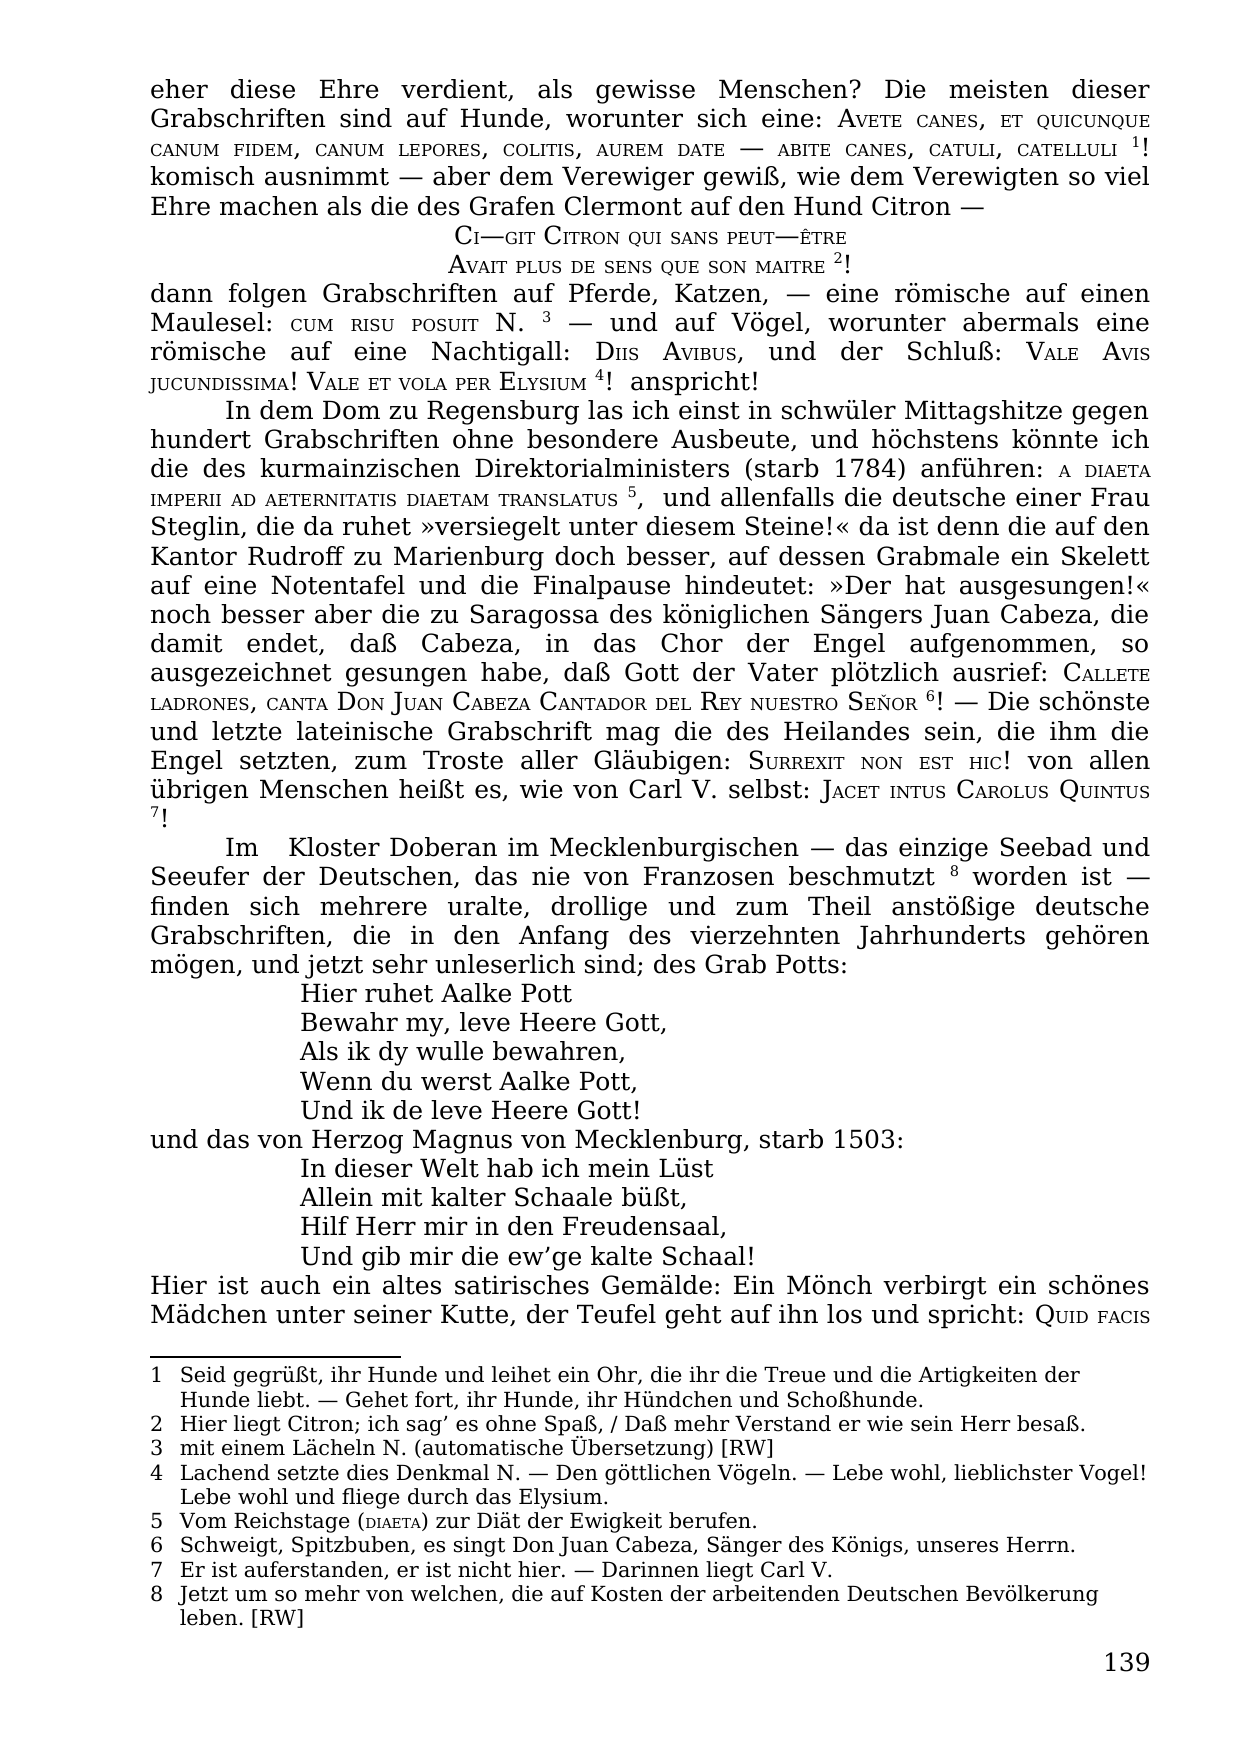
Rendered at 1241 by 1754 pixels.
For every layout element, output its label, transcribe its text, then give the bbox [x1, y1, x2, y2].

text Vom Reichstage (diaeta) zur Diät der Ewigkeit berufen. [150, 1509, 1151, 1533]
text Schweigt, Spitzbuben, es singt Don Juan Cabeza, Sänger des Königs, unseres Herrn. [150, 1533, 1151, 1558]
text Wenn du werst Aalke Pott, [300, 1067, 1151, 1096]
text Er ist auferstanden, er ist nicht hier. — Darinnen liegt Carl V. [150, 1558, 1151, 1582]
text und das von Herzog Magnus von Mecklenburg, starb 1503: [150, 1125, 1151, 1154]
text Und ik de leve Heere Gott! [300, 1096, 1151, 1125]
text Hilf Herr mir in den Freudensaal, [300, 1212, 1151, 1242]
text Lachend setzte dies Denkmal N. — Den göttlichen Vögeln. — Lebe wohl, lieblichster Vogel! Lebe wohl und fliege durch das Elysium. [150, 1461, 1151, 1509]
text Jetzt um so mehr von welchen, die auf Kosten der arbeitenden Deutschen Bevölkerung leben. [RW] [150, 1582, 1151, 1631]
text Im Kloster Doberan im Mecklenburgischen — das einzige Seebad und Seeufer der Deutschen, das nie von Franzosen beschmutzt worden ist — finden sich mehrere uralte, drollige und zum Theil anstößige deutsche Grabschriften, die in den Anfang des vierzehnten Jahrhunderts gehören mögen, und jetzt sehr unleserlich sind; des Grab Potts: [150, 833, 1151, 979]
text Hier liegt Citron; ich sag’ es ohne Spaß, / Daß mehr Verstand er wie sein Herr besaß. [150, 1412, 1151, 1436]
text Hier ruhet Aalke Pott [300, 979, 1151, 1008]
text Seid gegrüßt, ihr Hunde und leihet ein Ohr, die ihr die Treue und die Artigkeiten der Hunde liebt. — Gehet fort, ihr Hunde, ihr Hündchen und Schoßhunde. [150, 1363, 1151, 1412]
text Ci—git Citron qui sans peut—être [150, 221, 1151, 250]
text dann folgen Grabschriften auf Pferde, Katzen, — eine römische auf einen Maulesel: cum risu posuit N. — und auf Vögel, worunter abermals eine römische auf eine Nachtigall: Diis Avibus, und der Schluß: Vale Avis jucundissima! Vale et vola per Elysium ! anspricht! [150, 279, 1151, 396]
text In dieser Welt hab ich mein Lüst [300, 1154, 1151, 1183]
text eher diese Ehre verdient, als gewisse Menschen? Die meisten dieser Grabschriften sind auf Hunde, worunter sich eine: Avete canes, et quicunque canum fidem, canum lepores, colitis, aurem date — abite canes, catuli, catelluli ! komisch ausnimmt — aber dem Verewiger gewiß, wie dem Verewigten so viel Ehre machen als die des Grafen Clermont auf den Hund Citron — [150, 75, 1151, 221]
text mit einem Lächeln N. (automatische Übersetzung) [RW] [150, 1436, 1151, 1461]
text Avait plus de sens que son maitre ! [150, 250, 1151, 279]
text Allein mit kalter Schaale büßt, [300, 1183, 1151, 1212]
text Als ik dy wulle bewahren, [300, 1037, 1151, 1067]
text In dem Dom zu Regensburg las ich einst in schwüler Mittagshitze gegen hundert Grabschriften ohne besondere Ausbeute, und höchstens könnte ich die des kurmainzischen Direktorialministers (starb 1784) anführen: a diaeta imperii ad aeternitatis diaetam translatus , und allenfalls die deutsche einer Frau Steglin, die da ruhet »versiegelt unter diesem Steine!« da ist denn die auf den Kantor Rudroff zu Marienburg doch besser, auf dessen Grabmale ein Skelett auf eine Notentafel und die Finalpause hindeutet: »Der hat ausgesungen!« noch besser aber die zu Saragossa des königlichen Sängers Juan Cabeza, die damit endet, daß Cabeza, in das Chor der Engel aufgenommen, so ausgezeichnet gesungen habe, daß Gott der Vater plötzlich ausrief: Callete ladrones, canta Don Juan Cabeza Cantador del Rey nuestro Seňor ! — Die schönste und letzte lateinische Grabschrift mag die des Heilandes sein, die ihm die Engel setzten, zum Troste aller Gläubigen: Surrexit non est hic! von allen übrigen Menschen heißt es, wie von Carl V. selbst: Jacet intus Carolus Quintus ! [150, 396, 1151, 833]
text Hier ist auch ein altes satirisches Gemälde: Ein Mönch verbirgt ein schönes Mädchen unter seiner Kutte, der Teufel geht auf ihn los und spricht: Quid facis [150, 1271, 1151, 1329]
text Und gib mir die ew’ge kalte Schaal! [300, 1242, 1151, 1271]
text Bewahr my, leve Heere Gott, [300, 1008, 1151, 1037]
